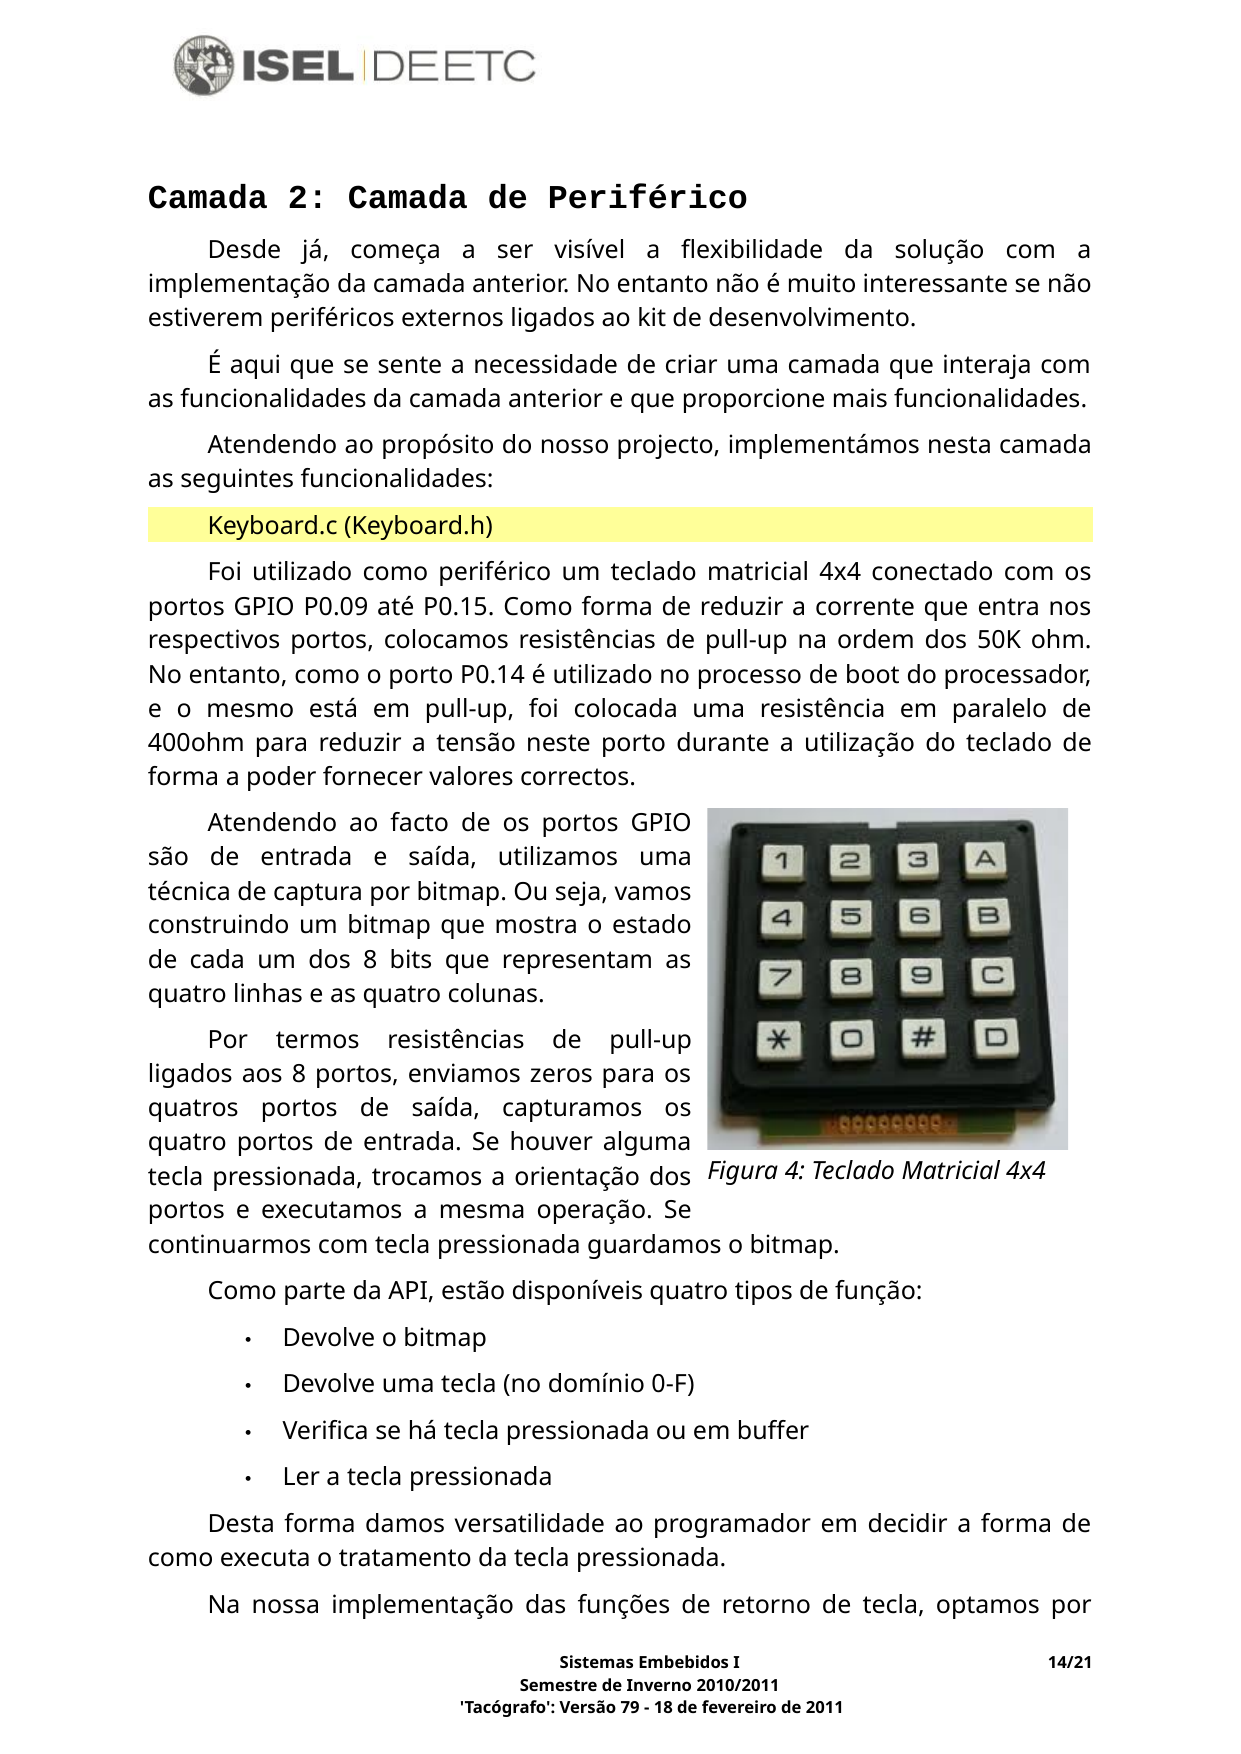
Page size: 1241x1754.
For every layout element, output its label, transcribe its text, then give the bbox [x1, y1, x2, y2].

list Verifica se há tecla pressionada ou em buffer [245, 1412, 1093, 1447]
picture [707, 808, 1069, 1150]
list Devolve uma tecla (no domínio 0-F) [245, 1366, 1093, 1400]
text Atendendo ao facto de os portos GPIO são de entrada e saída, utilizamos uma técnica de captura por bitmap. Ou seja, vamos construindo um bitmap que mostra o estado de cada um dos 8 bits que representam as quatro linhas e as quatro colunas. [148, 796, 1093, 1009]
text Atendendo ao propósito do nosso projecto, implementámos nesta camada as seguintes funcionalidades: [148, 427, 1093, 495]
text Por termos resistências de pull-up ligados aos 8 portos, enviamos zeros para os quatros portos de saída, capturamos os quatro portos de entrada. Se houver alguma tecla pressionada, trocamos a orientação dos portos e executamos a mesma operação. Se continuarmos com tecla pressionada guardamos o bitmap. [148, 1022, 1093, 1260]
text Keyboard.c (Keyboard.h) [148, 507, 1093, 542]
text Foi utilizado como periférico um teclado matricial 4x4 conectado com os portos GPIO P0.09 até P0.15. Como forma de reduzir a corrente que entra nos respectivos portos, colocamos resistências de pull-up na ordem dos 50K ohm. No entanto, como o porto P0.14 é utilizado no processo de boot do processador, e o mesmo está em pull-up, foi colocada uma resistência em paralelo de 400ohm para reduzir a tensão neste porto durante a utilização do teclado de forma a poder fornecer valores correctos. [148, 554, 1093, 792]
text Desta forma damos versatilidade ao programador em decidir a forma de como executa o tratamento da tecla pressionada. [148, 1506, 1093, 1574]
text Como parte da API, estão disponíveis quatro tipos de função: [148, 1273, 1093, 1307]
text Figura 4: Teclado Matricial 4x4 [707, 1150, 1068, 1186]
picture [164, 20, 566, 121]
text Desde já, começa a ser visível a flexibilidade da solução com a implementação da camada anterior. No entanto não é muito interessante se não estiverem periféricos externos ligados ao kit de desenvolvimento. [148, 232, 1093, 334]
text Na nossa implementação das funções de retorno de tecla, optamos por [148, 1586, 1093, 1620]
list Devolve o bitmap [245, 1319, 1093, 1353]
text É aqui que se sente a necessidade de criar uma camada que interaja com as funcionalidades da camada anterior e que proporcione mais funcionalidades. [148, 346, 1093, 414]
list Ler a tecla pressionada [245, 1459, 1093, 1493]
subtitle Camada 2: Camada de Periférico [148, 181, 1093, 219]
